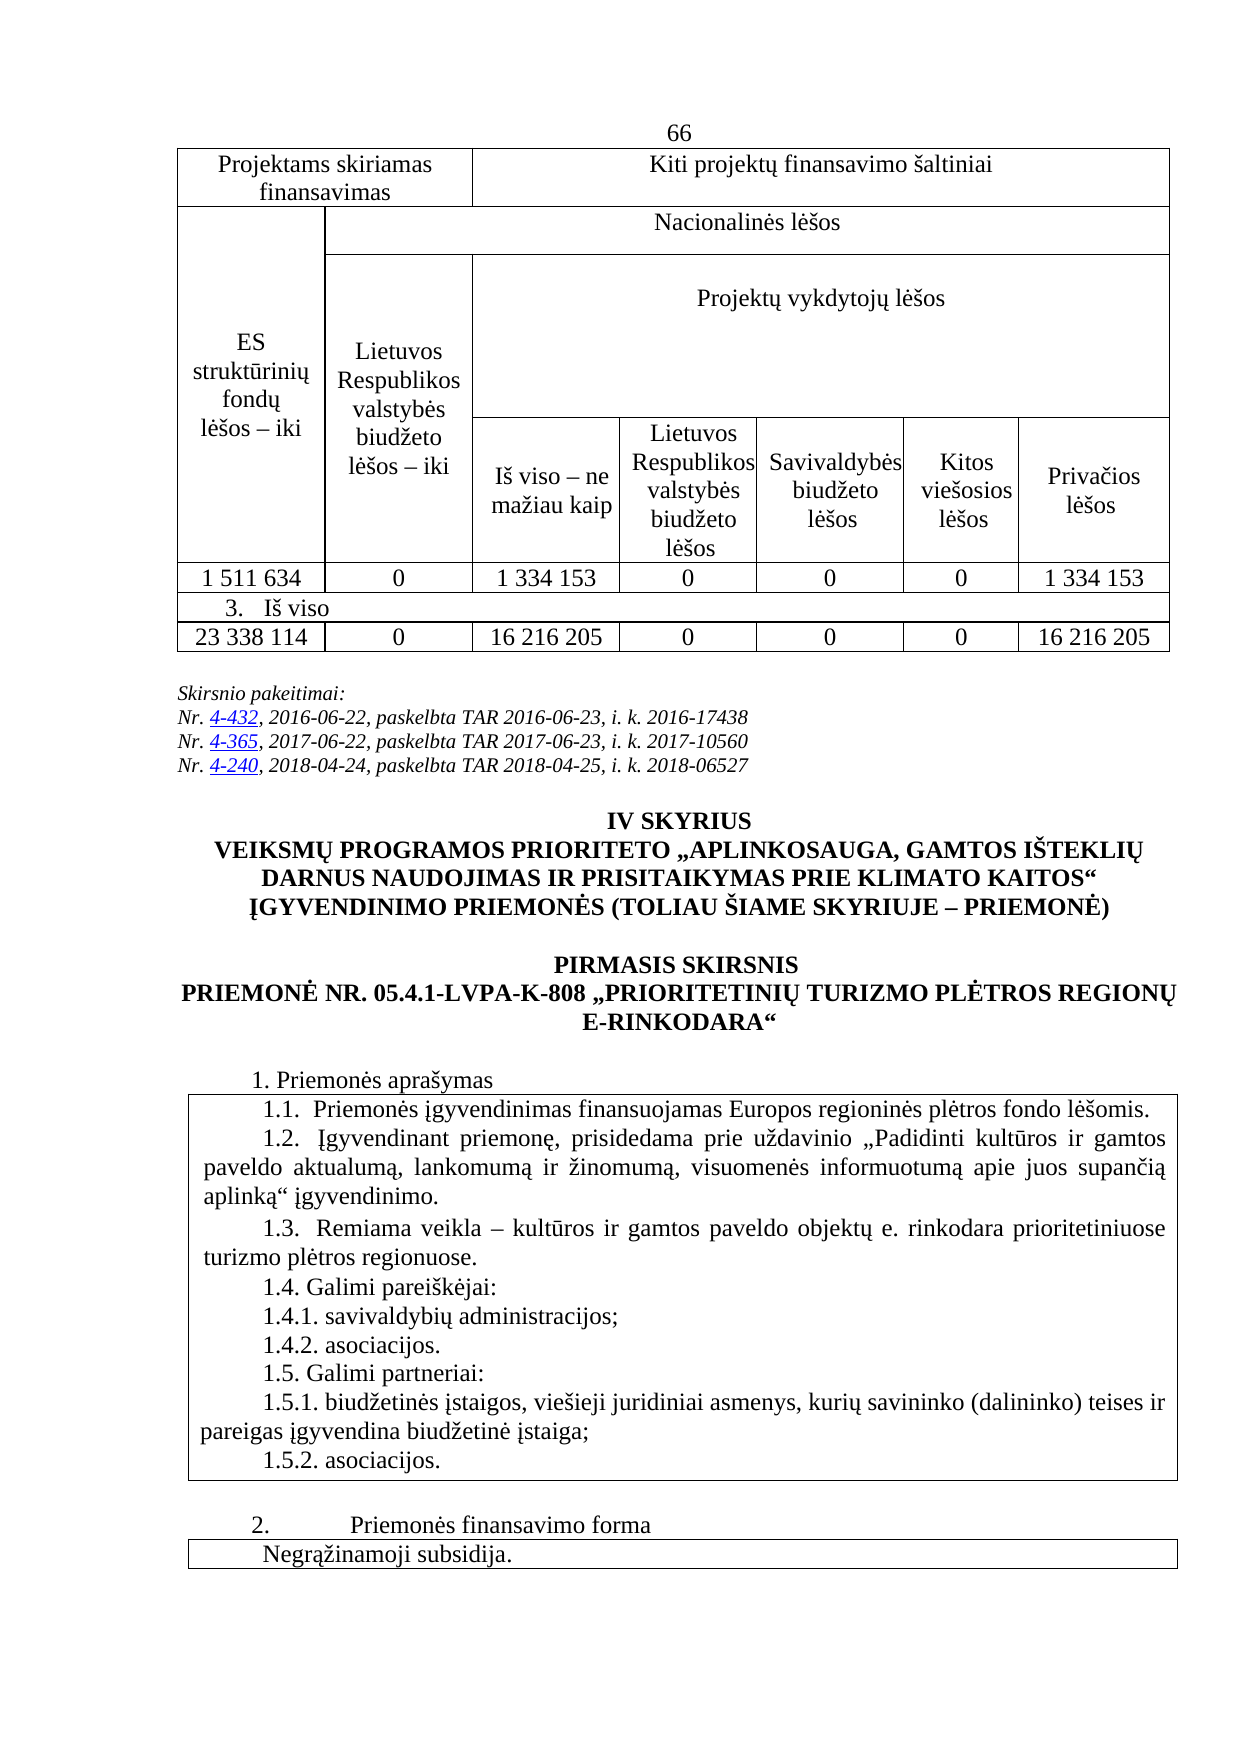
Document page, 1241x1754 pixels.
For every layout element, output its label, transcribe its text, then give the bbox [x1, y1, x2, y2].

table_cell 1 511 634 [178, 563, 324, 592]
text 2. Priemonės finansavimo forma [215, 1510, 1181, 1538]
table_cell 0 [326, 623, 472, 651]
table_cell 1 334 153 [1019, 563, 1169, 592]
table_cell 0 [904, 623, 1018, 651]
table_cell 1.3. Remiama veikla – kultūros ir gamtos paveldo objektų e. rinkodara prioritetiniuose turizmo plėtros regionuose. [189, 1213, 1177, 1272]
table_cell 16 216 205 [1019, 623, 1169, 651]
text PRIEMONĖ NR. 05.4.1-LVPA-K-808 „PRIORITETINIŲ TURIZMO PLĖTROS REGIONŲ E-RINKODARA“ [177, 978, 1181, 1036]
table_cell 1.2. Įgyvendinant priemonę, prisidedama prie uždavinio „Padidinti kultūros ir gamtos paveldo aktualumą, lankomumą ir žinomumą, visuomenės informuotumą apie juos supančią aplinką“ įgyvendinimo. [189, 1124, 1177, 1213]
text Nr. 4-240, 2018-04-24, paskelbta TAR 2018-04-25, i. k. 2018-06527 [177, 753, 1181, 777]
text Skirsnio pakeitimai: [177, 681, 1181, 705]
table_header Negrąžinamoji subsidija. [189, 1540, 1177, 1568]
table_cell 0 [904, 563, 1018, 592]
table_header 1.1. Priemonės įgyvendinimas finansuojamas Europos regioninės plėtros fondo lėšomis. [189, 1095, 1177, 1123]
table_cell 0 [757, 623, 903, 651]
table_cell 3. Iš viso [178, 593, 1169, 621]
table_cell Projektų vykdytojų lėšos [473, 255, 1169, 417]
text PIRMASIS SKIRSNIS [177, 950, 1181, 978]
text IV SKYRIUS [177, 806, 1181, 835]
table_cell 0 [326, 563, 472, 592]
table_cell 16 216 205 [473, 623, 619, 651]
table_cell ES struktūrinių fondų lėšos – iki [178, 207, 324, 562]
table_cell Iš viso – ne mažiau kaip [473, 418, 619, 562]
text Nr. 4-365, 2017-06-22, paskelbta TAR 2017-06-23, i. k. 2017-10560 [177, 729, 1181, 753]
table_cell 23 338 114 [178, 623, 324, 651]
table_cell Kitos viešosios lėšos [904, 418, 1018, 562]
text 1. Priemonės aprašymas [244, 1065, 1181, 1093]
table_cell 0 [620, 563, 756, 592]
text Nr. 4-432, 2016-06-22, paskelbta TAR 2016-06-23, i. k. 2016-17438 [177, 705, 1181, 729]
table_cell 1.4. Galimi pareiškėjai: 1.4.1. savivaldybių administracijos; 1.4.2. asociacijos. 1.5. Galimi partneriai: 1.5.1. biudžetinės įstaigos, viešieji juridiniai asmenys, kurių savininko (dalininko) teises ir pareigas įgyvendina biudžetinė įstaiga; 1.5.2. asociacijos. [189, 1272, 1177, 1480]
table_cell Savivaldybės biudžeto lėšos [757, 418, 903, 562]
table_cell 0 [620, 623, 756, 651]
table_header Projektams skiriamas finansavimas [178, 149, 472, 206]
text VEIKSMŲ PROGRAMOS PRIORITETO „APLINKOSAUGA, GAMTOS IŠTEKLIŲ DARNUS NAUDOJIMAS IR PRISITAIKYMAS PRIE KLIMATO KAITOS“ ĮGYVENDINIMO PRIEMONĖS (TOLIAU ŠIAME SKYRIUJE – PRIEMONĖ) [177, 835, 1181, 921]
table_cell 0 [757, 563, 903, 592]
table_cell Lietuvos Respublikos valstybės biudžeto lėšos – iki [326, 255, 472, 562]
table_cell Nacionalinės lėšos [326, 207, 1169, 253]
table_cell Lietuvos Respublikos valstybės biudžeto lėšos [620, 418, 756, 562]
table_header Kiti projektų finansavimo šaltiniai [473, 149, 1169, 206]
table_cell Privačios lėšos [1019, 418, 1169, 562]
table_cell 1 334 153 [473, 563, 619, 592]
